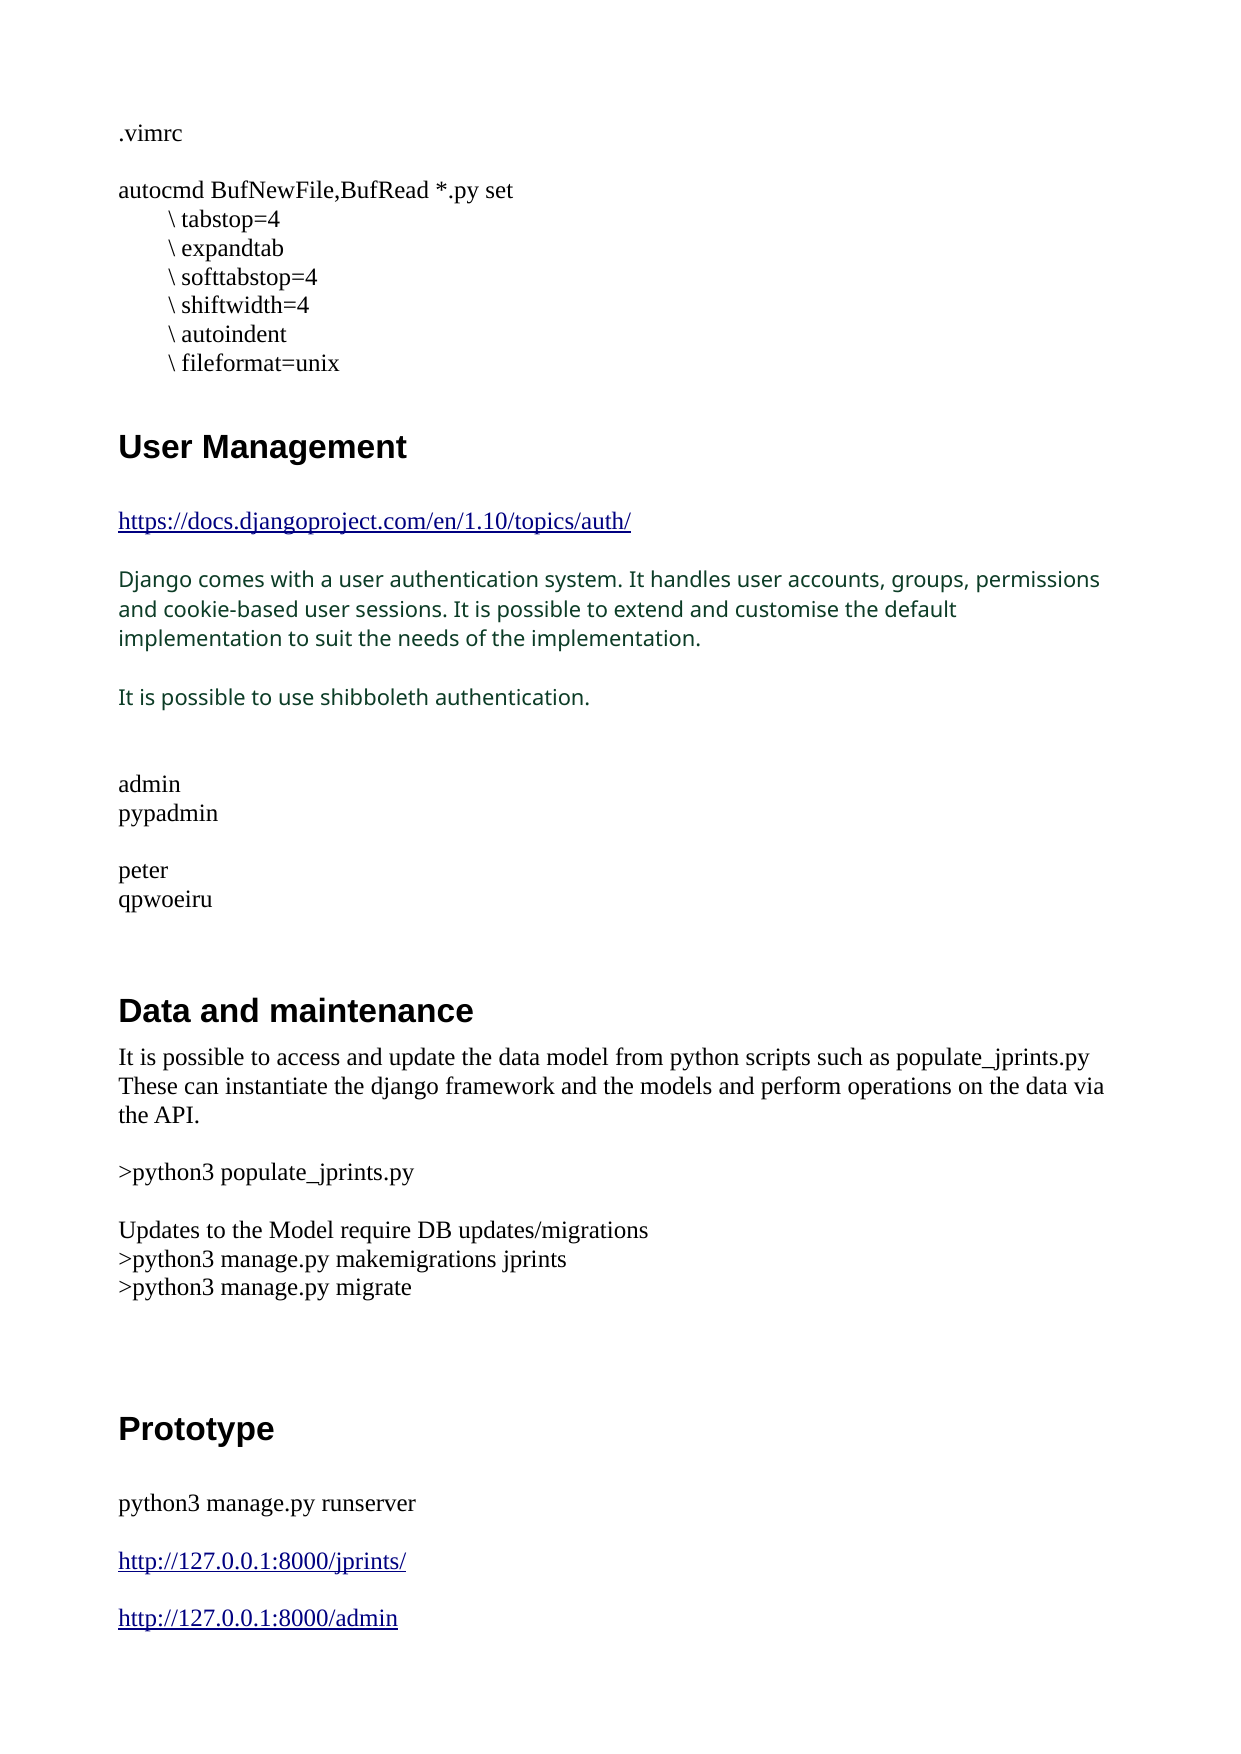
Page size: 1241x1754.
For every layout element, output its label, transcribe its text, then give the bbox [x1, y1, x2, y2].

subtitle User Management [118, 426, 1122, 465]
text \ softtabstop=4 [118, 262, 1122, 291]
text \ tabstop=4 [118, 204, 1122, 233]
text .vimrc [118, 118, 1122, 147]
text peter [118, 856, 1122, 884]
text \ shiftwidth=4 [118, 291, 1122, 319]
text These can instantiate the django framework and the models and perform operations on the data via the API. [118, 1071, 1122, 1129]
text >python3 manage.py makemigrations jprints [118, 1244, 1122, 1272]
text autocmd BufNewFile,BufRead *.py set [118, 176, 1122, 204]
text python3 manage.py runserver [118, 1488, 1122, 1517]
text \ expandtab [118, 233, 1122, 262]
text Updates to the Model require DB updates/migrations [118, 1215, 1122, 1244]
text https://docs.djangoproject.com/en/1.10/topics/auth/ [118, 506, 1122, 535]
text pypadmin [118, 798, 1122, 827]
text admin [118, 769, 1122, 798]
text http://127.0.0.1:8000/admin [118, 1603, 1122, 1632]
text \ autoindent [118, 319, 1122, 348]
text It is possible to access and update the data model from python scripts such as populate_jprints.py [118, 1042, 1122, 1071]
text >python3 manage.py migrate [118, 1272, 1122, 1301]
text It is possible to use shibboleth authentication. [118, 682, 1122, 712]
subtitle Data and maintenance [118, 991, 1122, 1030]
text >python3 populate_jprints.py [118, 1157, 1122, 1186]
text qpwoeiru [118, 884, 1122, 913]
subtitle Prototype [118, 1408, 1122, 1447]
text http://127.0.0.1:8000/jprints/ [118, 1546, 1122, 1574]
text Django comes with a user authentication system. It handles user accounts, groups, permissions and cookie-based user sessions. It is possible to extend and customise the default implementation to suit the needs of the implementation. [118, 564, 1122, 653]
text \ fileformat=unix [118, 348, 1122, 377]
